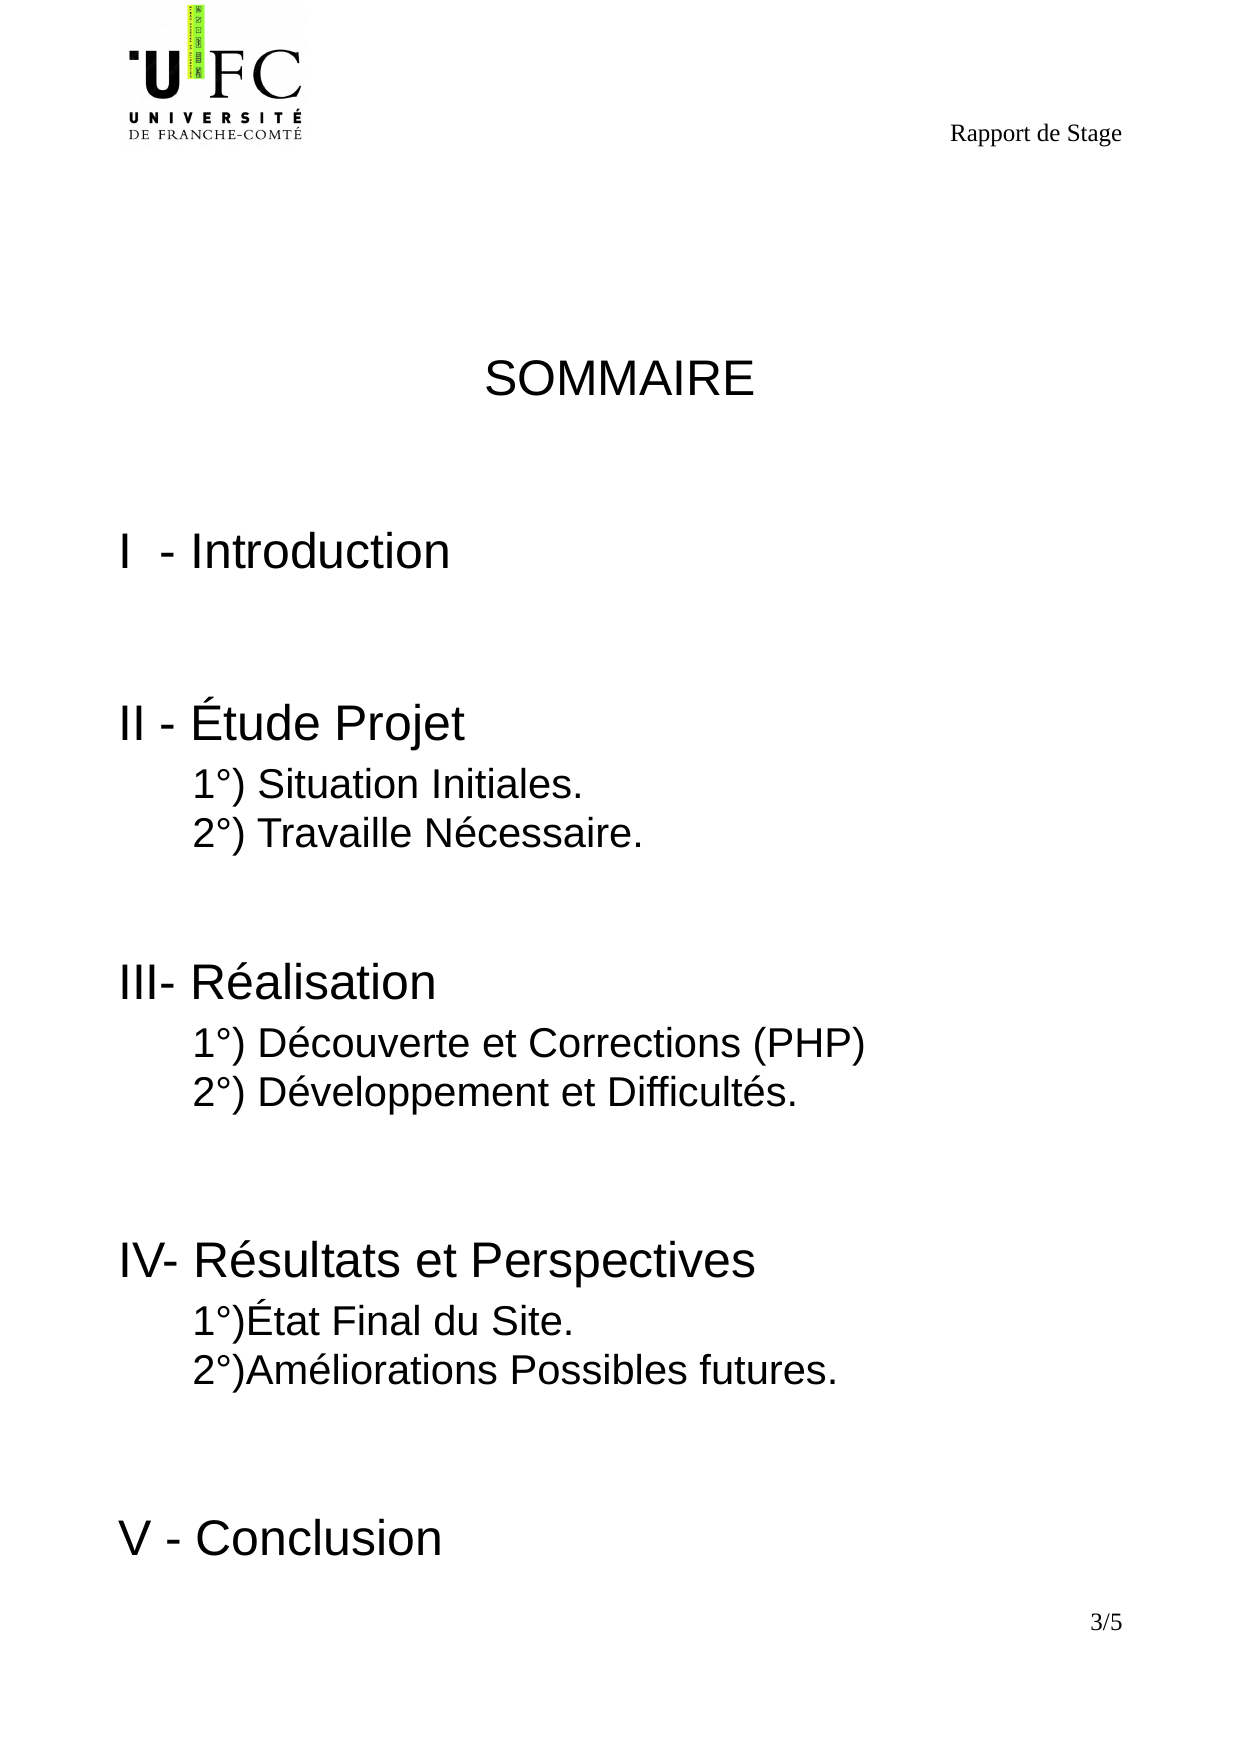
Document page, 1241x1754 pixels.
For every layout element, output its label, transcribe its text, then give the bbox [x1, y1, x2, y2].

text II - Étude Projet [118, 694, 1122, 751]
picture [121, 0, 308, 147]
text IV- Résultats et Perspectives [118, 1231, 1122, 1288]
text SOMMAIRE [118, 349, 1122, 406]
text V - Conclusion [118, 1508, 1122, 1566]
text I - Introduction [118, 521, 1122, 579]
text III- Réalisation [118, 953, 1122, 1010]
text 2°)Améliorations Possibles futures. [118, 1346, 1122, 1393]
text 1°) Situation Initiales. [118, 751, 1122, 809]
text 1°)État Final du Site. [118, 1288, 1122, 1346]
text 2°) Travaille Nécessaire. [118, 809, 1122, 857]
text 2°) Développement et Difficultés. [118, 1068, 1122, 1116]
text 1°) Découverte et Corrections (PHP) [118, 1010, 1122, 1068]
